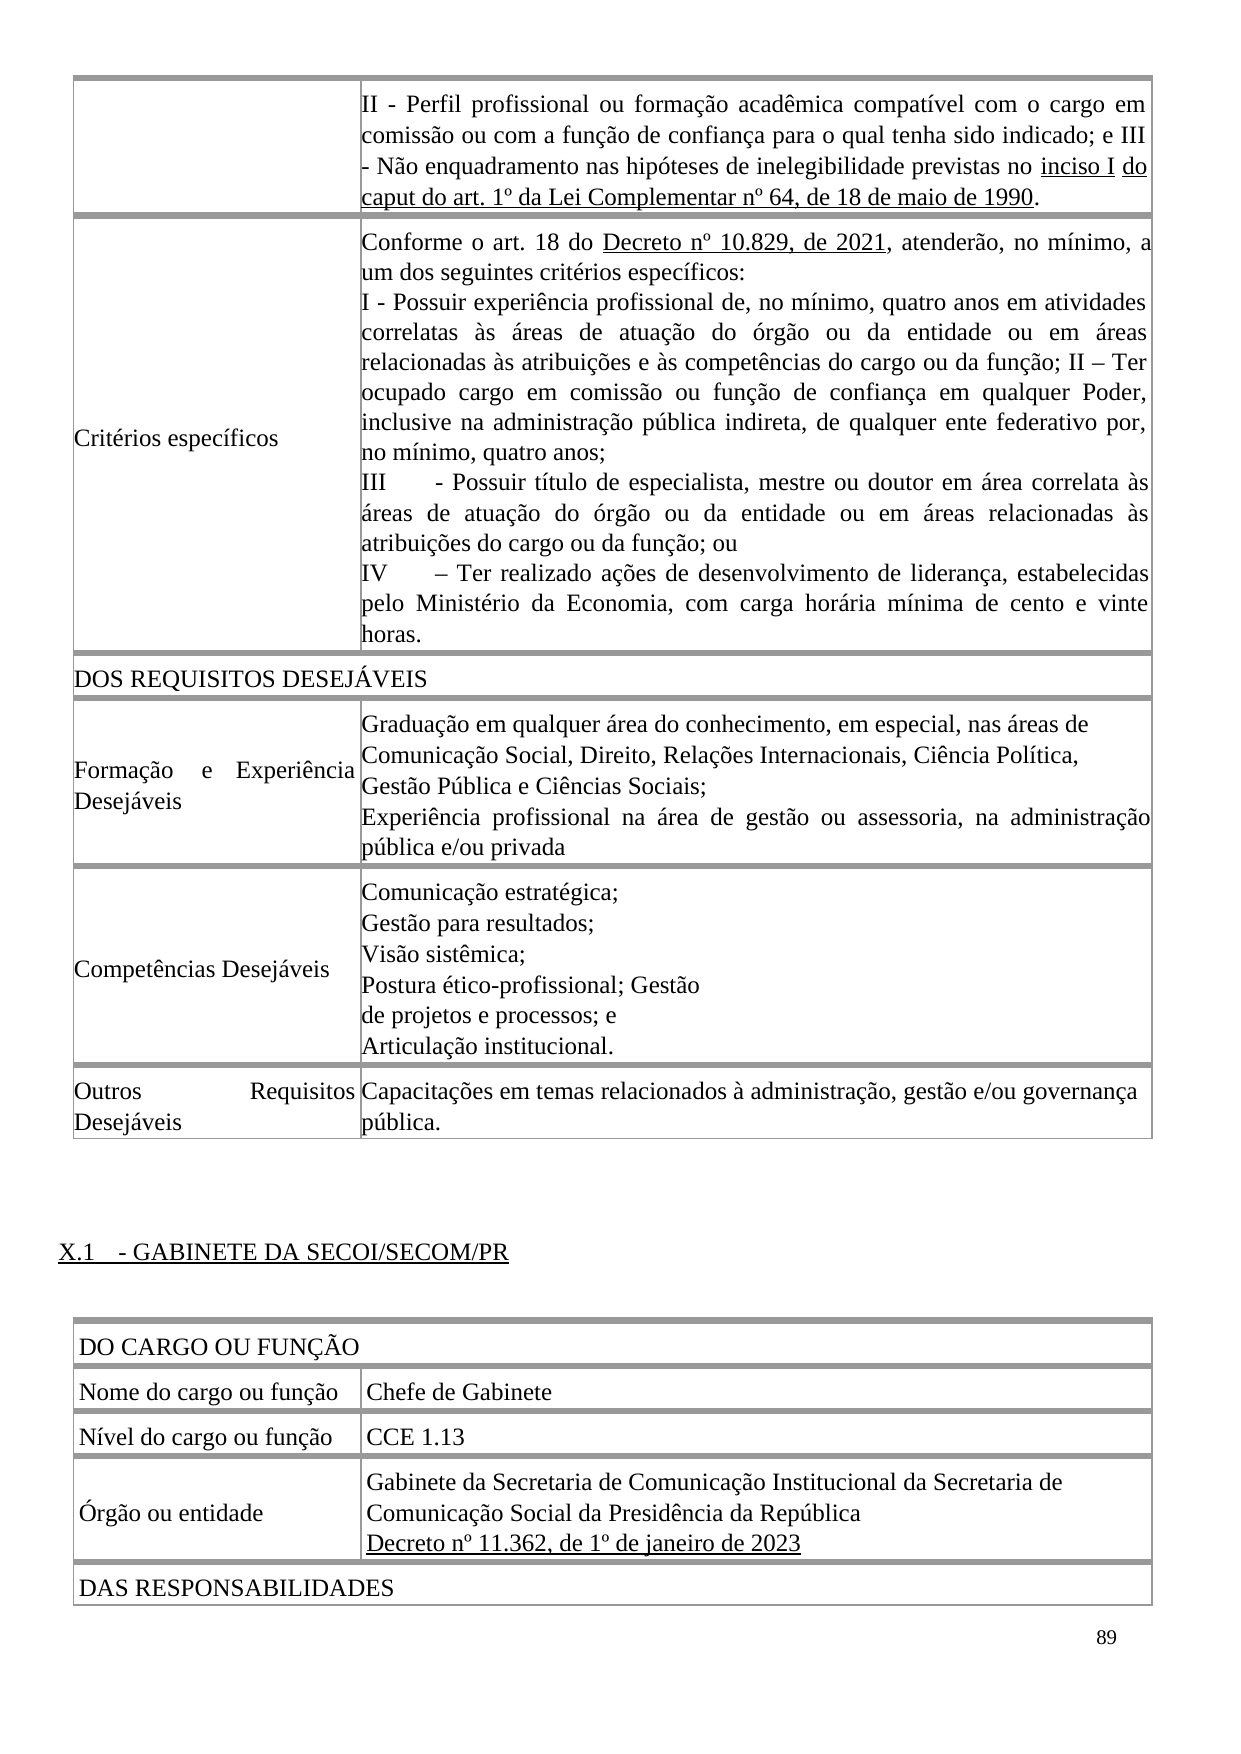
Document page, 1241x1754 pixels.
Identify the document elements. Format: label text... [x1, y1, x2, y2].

table_cell Formação e Experiência Desejáveis [74, 701, 360, 863]
table_cell Gabinete da Secretaria de Comunicação Institucional da Secretaria de Comunicação Social da Presidência da República Decreto nº 11.362, de 1º de janeiro de 2023 [362, 1459, 1151, 1559]
table_cell Comunicação estratégica; Gestão para resultados; Visão sistêmica; Postura ético-profissional; Gestão de projetos e processos; e Articulação institucional. [362, 869, 1151, 1062]
list - GABINETE DA SECOI/SECOM/PR [58, 1237, 1136, 1266]
table_cell Critérios específicos [74, 219, 360, 650]
table_cell Competências Desejáveis [74, 869, 360, 1062]
table_cell Nível do cargo ou função [74, 1414, 360, 1453]
table_cell Outros Requisitos Desejáveis [74, 1068, 360, 1138]
table_cell DAS RESPONSABILIDADES [74, 1565, 1151, 1604]
table_cell [74, 81, 360, 212]
table_cell Nome do cargo ou função [74, 1369, 360, 1407]
table_cell Capacitações em temas relacionados à administração, gestão e/ou governança pública. [362, 1068, 1151, 1138]
table_cell Órgão ou entidade [74, 1459, 360, 1559]
table_cell II - Perfil profissional ou formação acadêmica compatível com o cargo em comissão ou com a função de confiança para o qual tenha sido indicado; e III - Não enquadramento nas hipóteses de inelegibilidade previstas no inciso I do caput do art. 1º da Lei Complementar nº 64, de 18 de maio de 1990. [362, 81, 1151, 212]
table_cell DOS REQUISITOS DESEJÁVEIS [74, 656, 1151, 695]
table_cell Conforme o art. 18 do Decreto nº 10.829, de 2021, atenderão, no mínimo, a um dos seguintes critérios específicos: I - Possuir experiência profissional de, no mínimo, quatro anos em atividades correlatas às áreas de atuação do órgão ou da entidade ou em áreas relacionadas às atribuições e às competências do cargo ou da função; II – Ter ocupado cargo em comissão ou função de confiança em qualquer Poder, inclusive na administração pública indireta, de qualquer ente federativo por, no mínimo, quatro anos; - Possuir título de especialista, mestre ou doutor em área correlata às áreas de atuação do órgão ou da entidade ou em áreas relacionadas às atribuições do cargo ou da função; ou – Ter realizado ações de desenvolvimento de liderança, estabelecidas pelo Ministério da Economia, com carga horária mínima de cento e vinte horas. [362, 219, 1151, 650]
table_header DO CARGO OU FUNÇÃO [74, 1324, 1151, 1362]
table_cell Graduação em qualquer área do conhecimento, em especial, nas áreas de Comunicação Social, Direito, Relações Internacionais, Ciência Política, Gestão Pública e Ciências Sociais; Experiência profissional na área de gestão ou assessoria, na administração pública e/ou privada [362, 701, 1151, 863]
table_cell CCE 1.13 [362, 1414, 1151, 1453]
table_cell Chefe de Gabinete [362, 1369, 1151, 1407]
